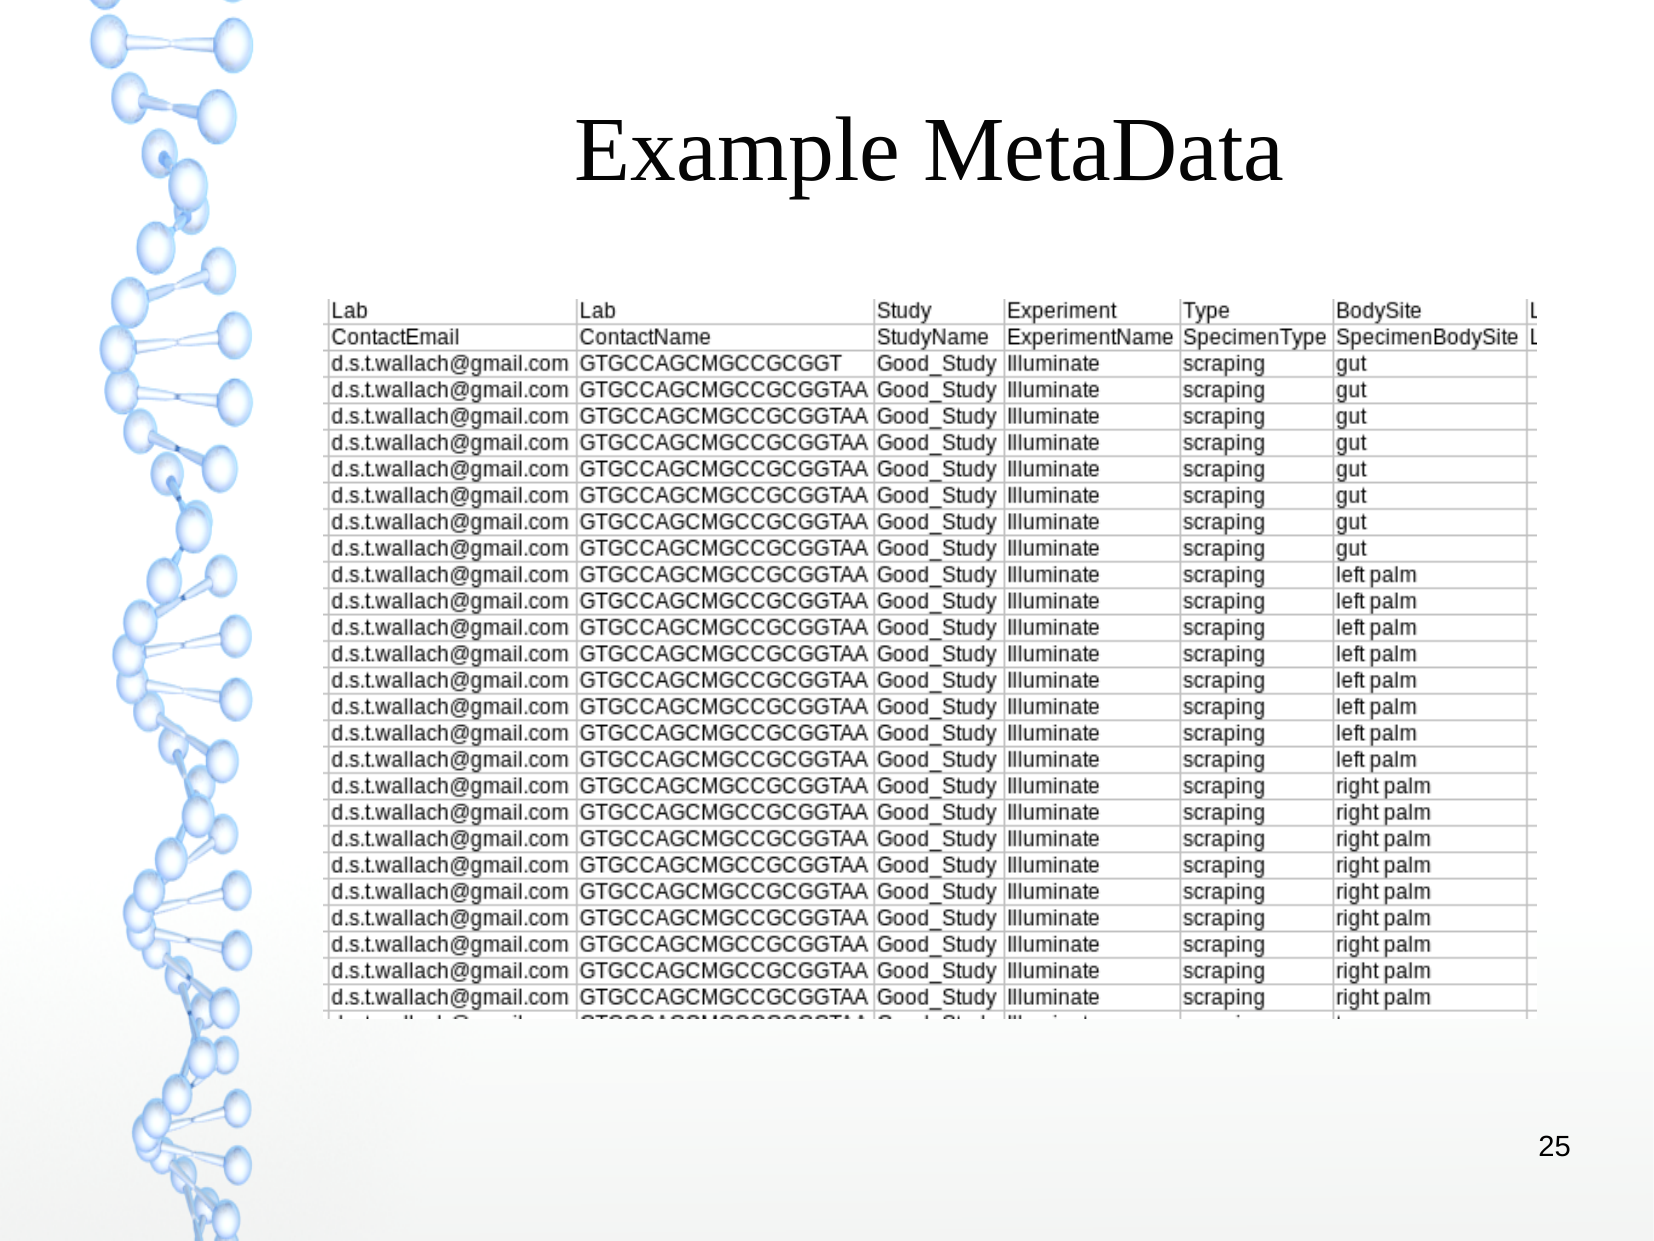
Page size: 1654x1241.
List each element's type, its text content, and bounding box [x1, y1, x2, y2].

title Example MetaData [265, 47, 1595, 252]
picture [0, 0, 1654, 1241]
